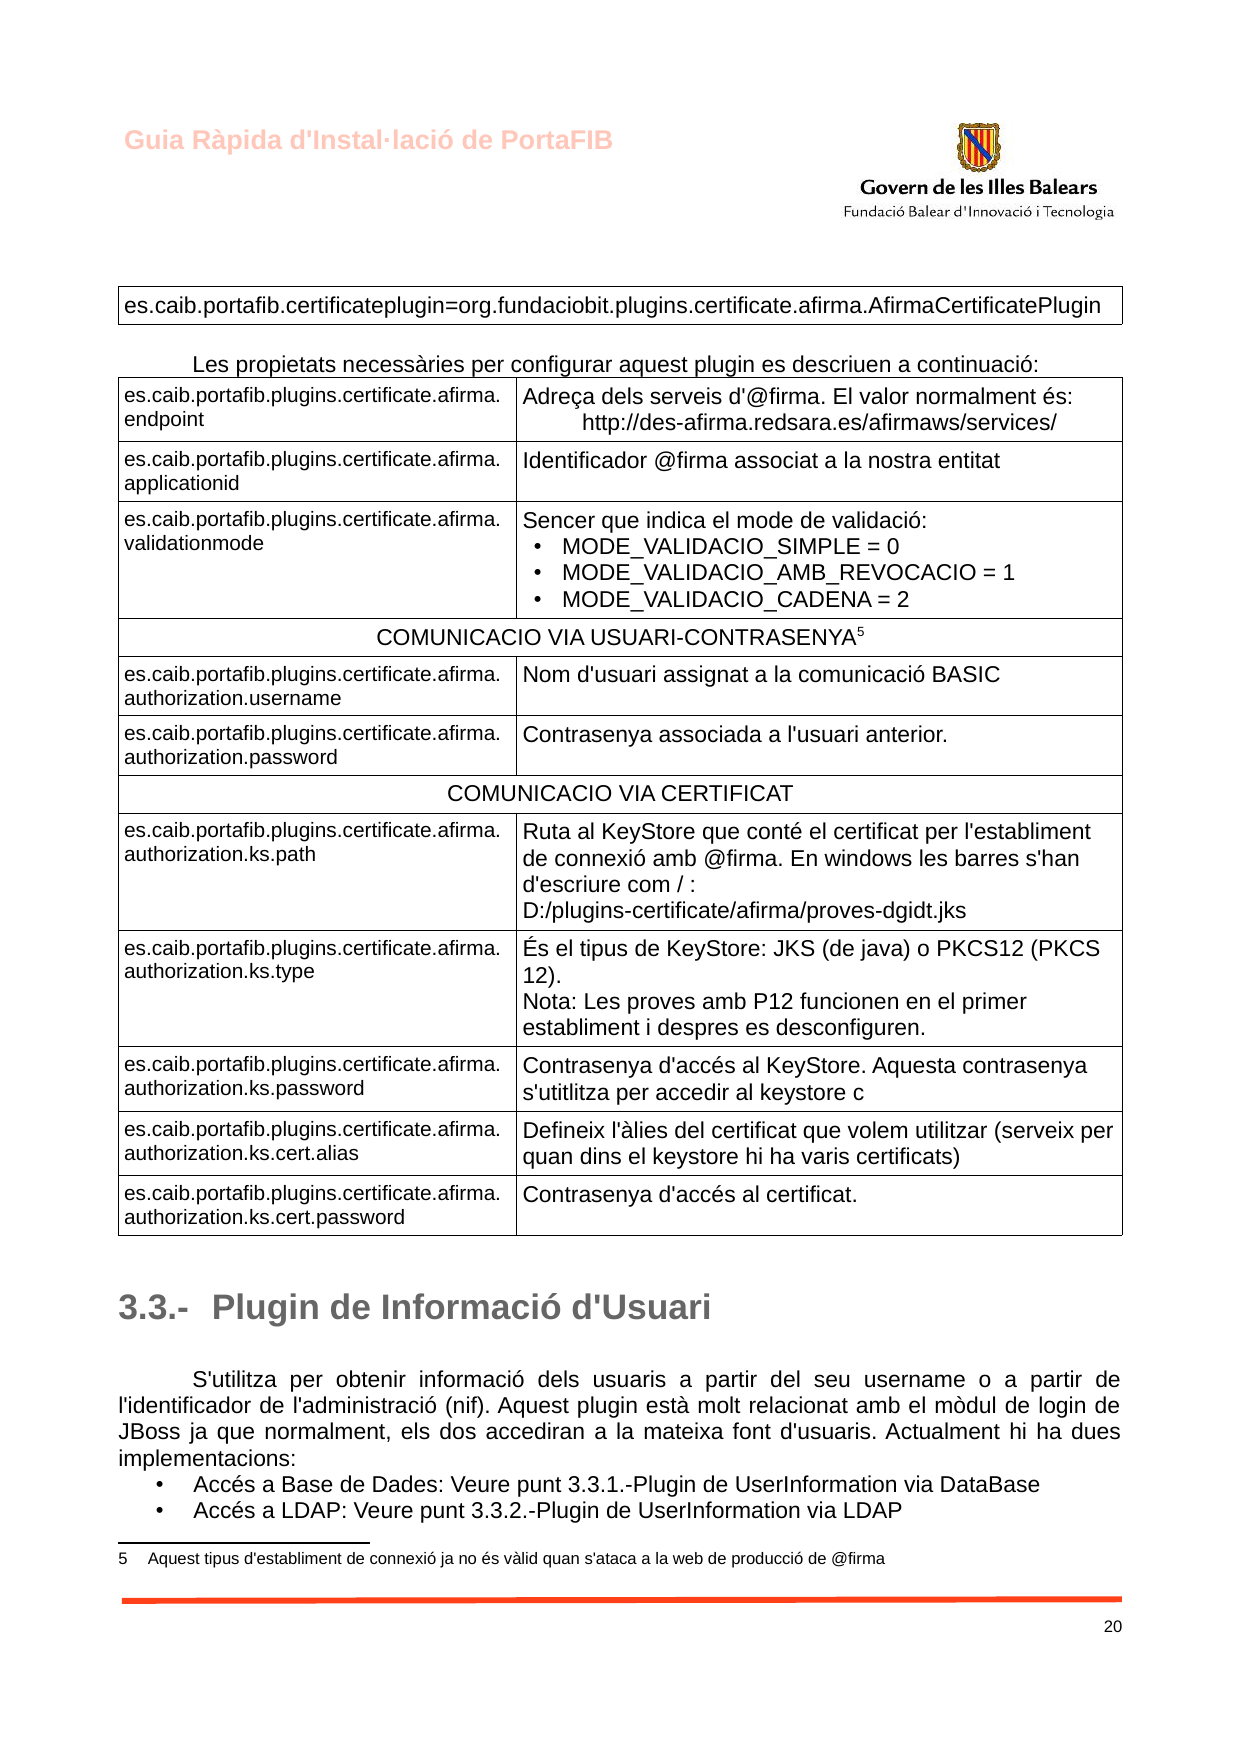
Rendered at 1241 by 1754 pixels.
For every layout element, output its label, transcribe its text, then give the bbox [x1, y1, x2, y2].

table_cell es.caib.portafib.plugins.certificate.afirma.authorization.ks.cert.password [119, 1176, 516, 1234]
table_cell Nom d'usuari assignat a la comunicació BASIC [517, 657, 1122, 715]
table_cell És el tipus de KeyStore: JKS (de java) o PKCS12 (PKCS 12). Nota: Les proves amb P12 funcionen en el primer establiment i despres es desconfiguren. [517, 931, 1122, 1046]
table_cell es.caib.portafib.plugins.certificate.afirma.authorization.username [119, 657, 516, 715]
table_cell es.caib.portafib.plugins.certificate.afirma.authorization.ks.password [119, 1047, 516, 1111]
table_cell Contrasenya d'accés al KeyStore. Aquesta contrasenya s'utitlitza per accedir al keystore c [517, 1047, 1122, 1111]
table_cell Identificador @firma associat a la nostra entitat [517, 442, 1122, 501]
table_cell es.caib.portafib.plugins.certificate.afirma.authorization.ks.type [119, 931, 516, 1046]
table_header es.caib.portafib.certificateplugin=org.fundaciobit.plugins.certificate.afirma.AfirmaCertificatePlugin [119, 287, 1122, 324]
table_cell es.caib.portafib.plugins.certificate.afirma.authorization.ks.cert.alias [119, 1112, 516, 1175]
picture [840, 123, 1117, 220]
table_header es.caib.portafib.plugins.certificate.afirma.endpoint [119, 378, 516, 441]
subtitle Plugin de Informació d'Usuari [118, 1286, 1122, 1327]
table_cell es.caib.portafib.plugins.certificate.afirma.validationmode [119, 502, 516, 618]
table_cell Contrasenya d'accés al certificat. [517, 1176, 1122, 1234]
table_cell Ruta al KeyStore que conté el certificat per l'establiment de connexió amb @firma. En windows les barres s'han d'escriure com / : D:/plugins-certificate/afirma/proves-dgidt.jks [517, 814, 1122, 929]
table_cell Sencer que indica el mode de validació: MODE_VALIDACIO_SIMPLE = 0 MODE_VALIDACIO_AMB_REVOCACIO = 1 MODE_VALIDACIO_CADENA = 2 [517, 502, 1122, 618]
list Accés a LDAP: Veure punt 3.3.2.-Plugin de UserInformation via LDAP [156, 1497, 1122, 1524]
text S'utilitza per obtenir informació dels usuaris a partir del seu username o a partir de l'identificador de l'administració (nif). Aquest plugin està molt relacionat amb el mòdul de login de JBoss ja que normalment, els dos accediran a la mateixa font d'usuaris. Actualment hi ha dues implementacions: [118, 1366, 1122, 1471]
table_cell Contrasenya associada a l'usuari anterior. [517, 716, 1122, 774]
table_cell COMUNICACIO VIA USUARI-CONTRASENYA [119, 619, 1122, 656]
text Les propietats necessàries per configurar aquest plugin es descriuen a continuació: [118, 351, 1122, 377]
table_cell es.caib.portafib.plugins.certificate.afirma.authorization.password [119, 716, 516, 774]
table_header Adreça dels serveis d'@firma. El valor normalment és: http://des-afirma.redsara.es/afirmaws/services/ [517, 378, 1122, 441]
table_cell es.caib.portafib.plugins.certificate.afirma.authorization.ks.path [119, 814, 516, 929]
list Accés a Base de Dades: Veure punt 3.3.1.-Plugin de UserInformation via DataBase [156, 1471, 1122, 1497]
table_cell Defineix l'àlies del certificat que volem utilitzar (serveix per quan dins el keystore hi ha varis certificats) [517, 1112, 1122, 1175]
table_cell COMUNICACIO VIA CERTIFICAT [119, 776, 1122, 812]
table_cell es.caib.portafib.plugins.certificate.afirma.applicationid [119, 442, 516, 501]
